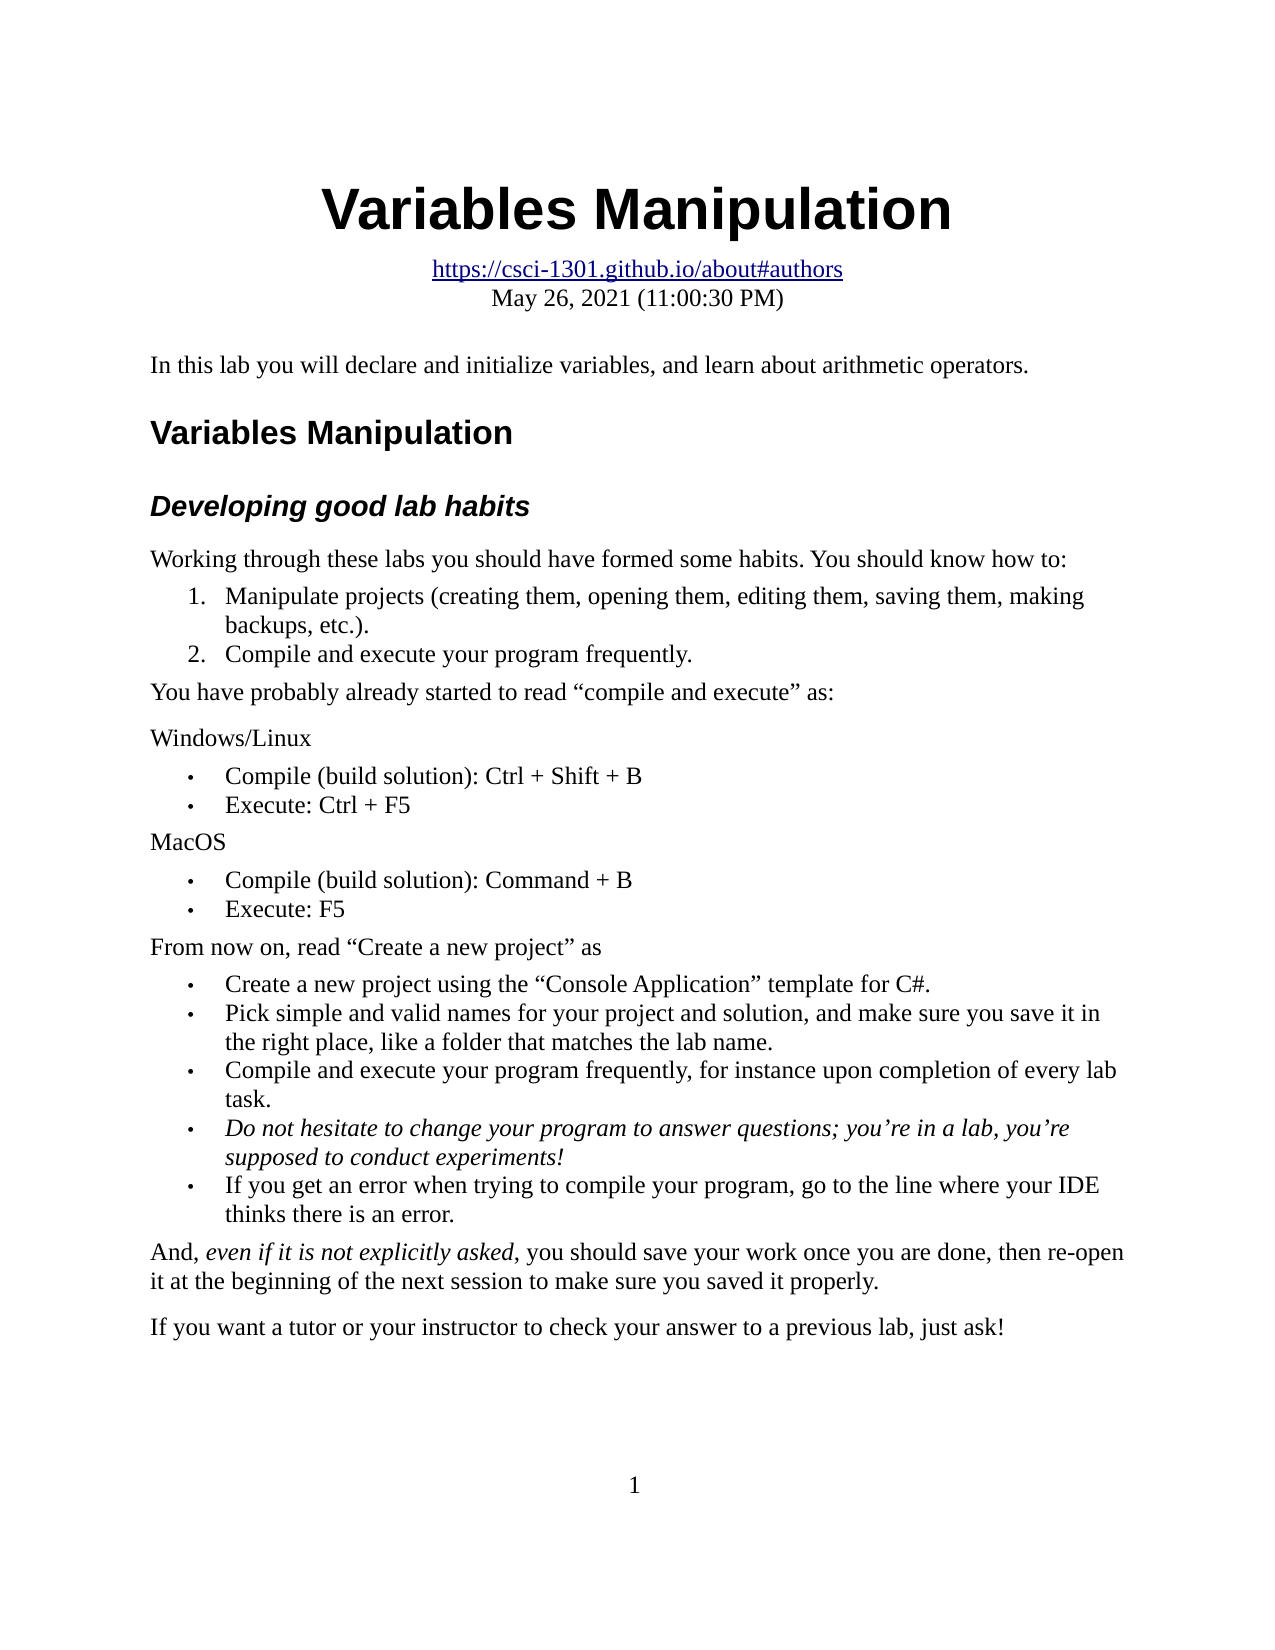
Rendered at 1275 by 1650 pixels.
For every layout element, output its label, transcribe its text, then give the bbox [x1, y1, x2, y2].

list Compile (build solution): Ctrl + Shift + B [187, 761, 1125, 790]
list Pick simple and valid names for your project and solution, and make sure you save it in the right place, like a folder that matches the lab name. [187, 998, 1125, 1056]
list Execute: Ctrl + F5 [187, 790, 1125, 818]
list Compile and execute your program frequently. [187, 639, 1125, 668]
text And, even if it is not explicitly asked, you should save your work once you are done, then re-open it at the beginning of the next session to make sure you saved it properly. [150, 1237, 1125, 1294]
text From now on, read “Create a new project” as [150, 932, 1125, 960]
text Working through these labs you should have formed some habits. You should know how to: [150, 544, 1125, 572]
list Compile (build solution): Command + B [187, 865, 1125, 894]
list Compile and execute your program frequently, for instance upon completion of every lab task. [187, 1056, 1125, 1113]
text May 26, 2021 (11:00:30 PM) [150, 283, 1125, 312]
text Windows/Linux [150, 723, 1125, 752]
subtitle Variables Manipulation [150, 412, 1125, 451]
list Execute: F5 [187, 894, 1125, 923]
title Variables Manipulation [150, 175, 1125, 242]
list Manipulate projects (creating them, opening them, editing them, saving them, making backups, etc.). [187, 581, 1125, 639]
text If you want a tutor or your instructor to check your answer to a previous lab, just ask! [150, 1312, 1125, 1341]
list Do not hesitate to change your program to answer questions; you’re in a lab, you’re supposed to conduct experiments! [187, 1113, 1125, 1171]
text In this lab you will declare and initialize variables, and learn about arithmetic operators. [150, 350, 1125, 378]
text You have probably already started to read “compile and execute” as: [150, 677, 1125, 705]
text MacOS [150, 827, 1125, 856]
list Create a new project using the “Console Application” template for C#. [187, 969, 1125, 998]
subtitle Developing good lab habits [150, 489, 1125, 522]
list If you get an error when trying to compile your program, go to the line where your IDE thinks there is an error. [187, 1171, 1125, 1228]
text https://csci-1301.github.io/about#authors [150, 254, 1125, 283]
